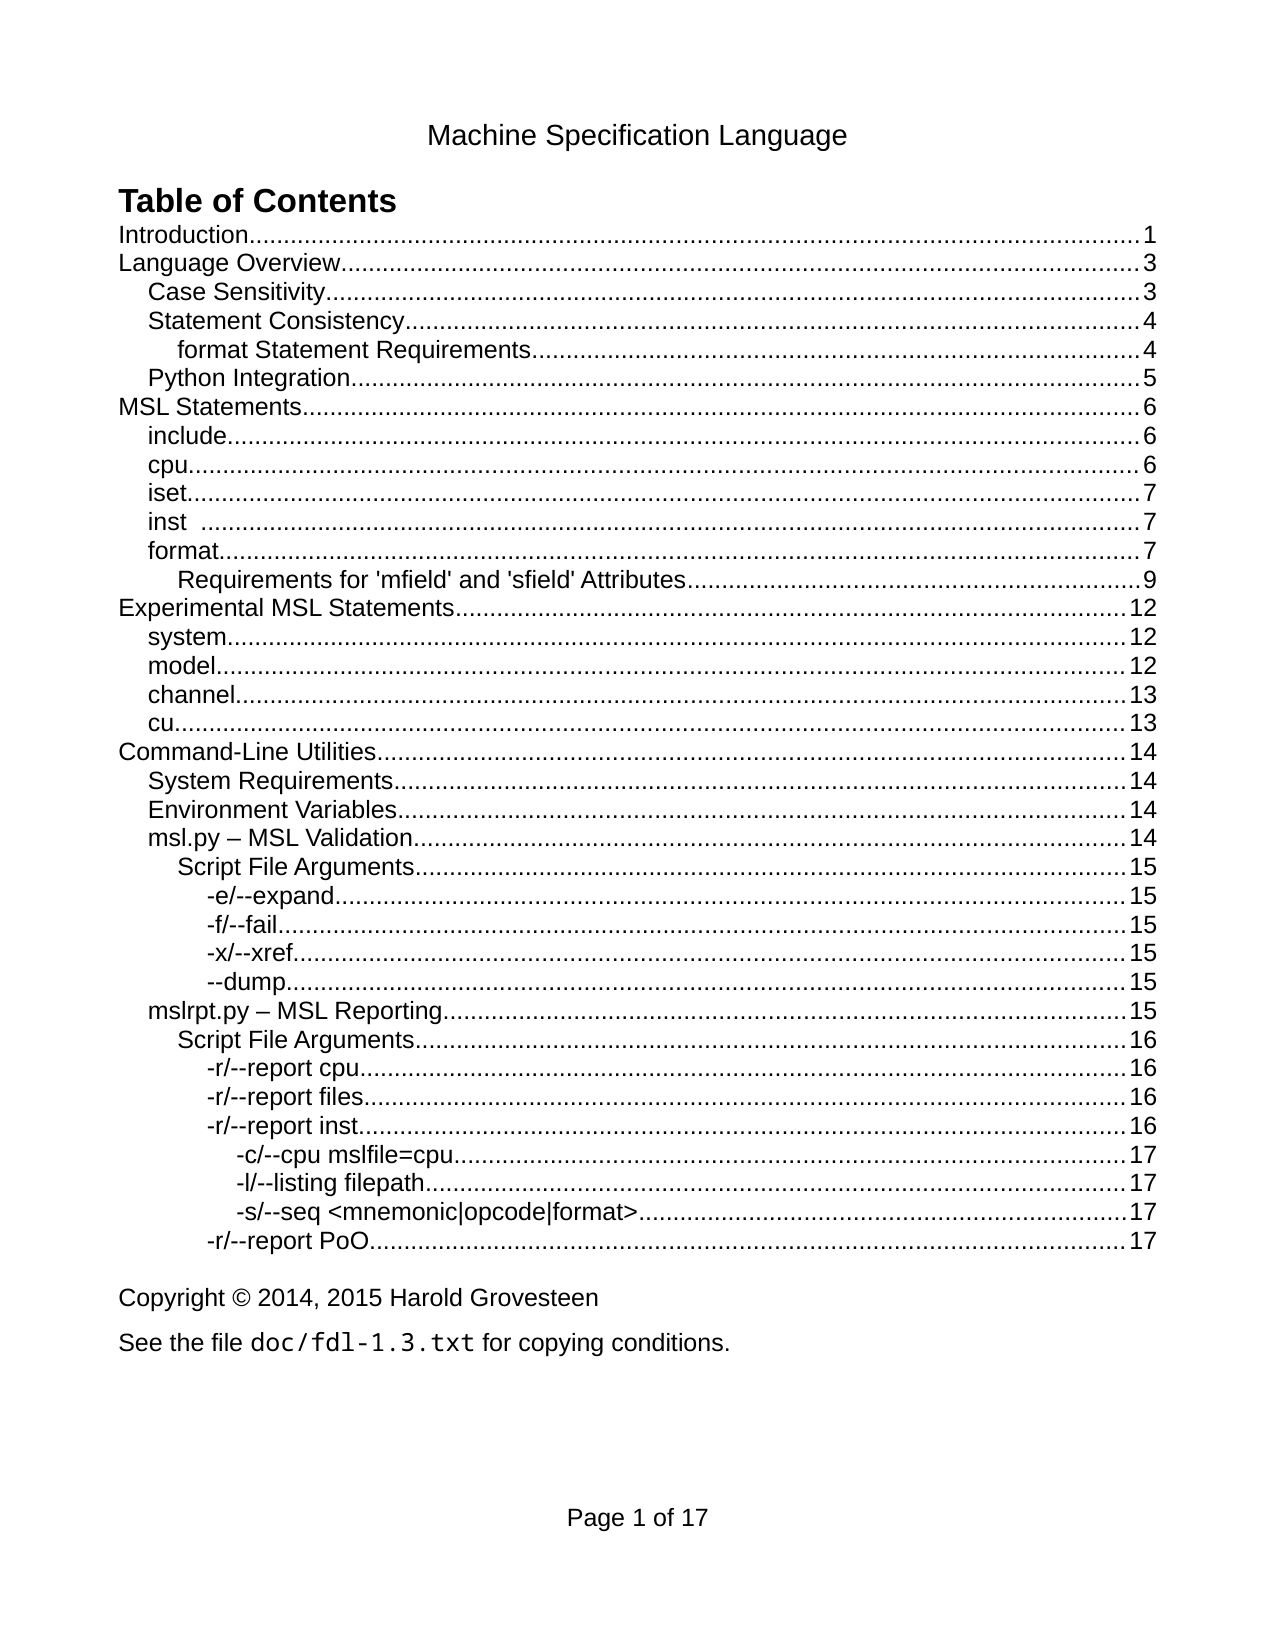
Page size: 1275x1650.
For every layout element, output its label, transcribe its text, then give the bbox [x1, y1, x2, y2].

text -r/--report PoO 17 [207, 1226, 1157, 1254]
text mslrpt.py – MSL Reporting 15 [148, 996, 1157, 1024]
text include 6 [148, 421, 1157, 449]
text Statement Consistency 4 [148, 306, 1157, 334]
text MSL Statements 6 [118, 392, 1157, 421]
text -f/--fail 15 [207, 909, 1157, 938]
text Command-Line Utilities 14 [118, 737, 1157, 766]
subtitle Table of Contents [118, 181, 1157, 219]
text System Requirements 14 [148, 766, 1157, 794]
text model 12 [148, 651, 1157, 679]
text -c/--cpu mslfile=cpu 17 [236, 1139, 1157, 1168]
text -x/--xref 15 [207, 938, 1157, 967]
text msl.py – MSL Validation 14 [148, 823, 1157, 852]
text Script File Arguments 16 [177, 1024, 1157, 1053]
text inst 7 [148, 507, 1157, 536]
text Case Sensitivity 3 [148, 277, 1157, 306]
text -s/--seq <mnemonic|opcode|format> 17 [236, 1197, 1157, 1226]
text Requirements for 'mfield' and 'sfield' Attributes 9 [177, 564, 1157, 593]
text Experimental MSL Statements 12 [118, 593, 1157, 622]
text -r/--report inst 16 [207, 1111, 1157, 1139]
text --dump 15 [207, 967, 1157, 996]
text format Statement Requirements 4 [177, 334, 1157, 363]
text iset 7 [148, 478, 1157, 507]
text system 12 [148, 622, 1157, 651]
text -e/--expand 15 [207, 881, 1157, 909]
text Copyright © 2014, 2015 Harold Grovesteen [118, 1283, 1157, 1312]
text Environment Variables 14 [148, 794, 1157, 823]
text -l/--listing filepath 17 [236, 1168, 1157, 1197]
text cpu 6 [148, 449, 1157, 478]
text -r/--report cpu 16 [207, 1053, 1157, 1082]
text format 7 [148, 536, 1157, 564]
text Python Integration 5 [148, 363, 1157, 392]
text cu 13 [148, 708, 1157, 737]
text -r/--report files 16 [207, 1082, 1157, 1111]
text channel 13 [148, 679, 1157, 708]
text Introduction 1 [118, 219, 1157, 248]
text Script File Arguments 15 [177, 852, 1157, 881]
text Language Overview 3 [118, 248, 1157, 277]
text See the file doc/fdl-1.3.txt for copying conditions. [118, 1324, 1157, 1359]
